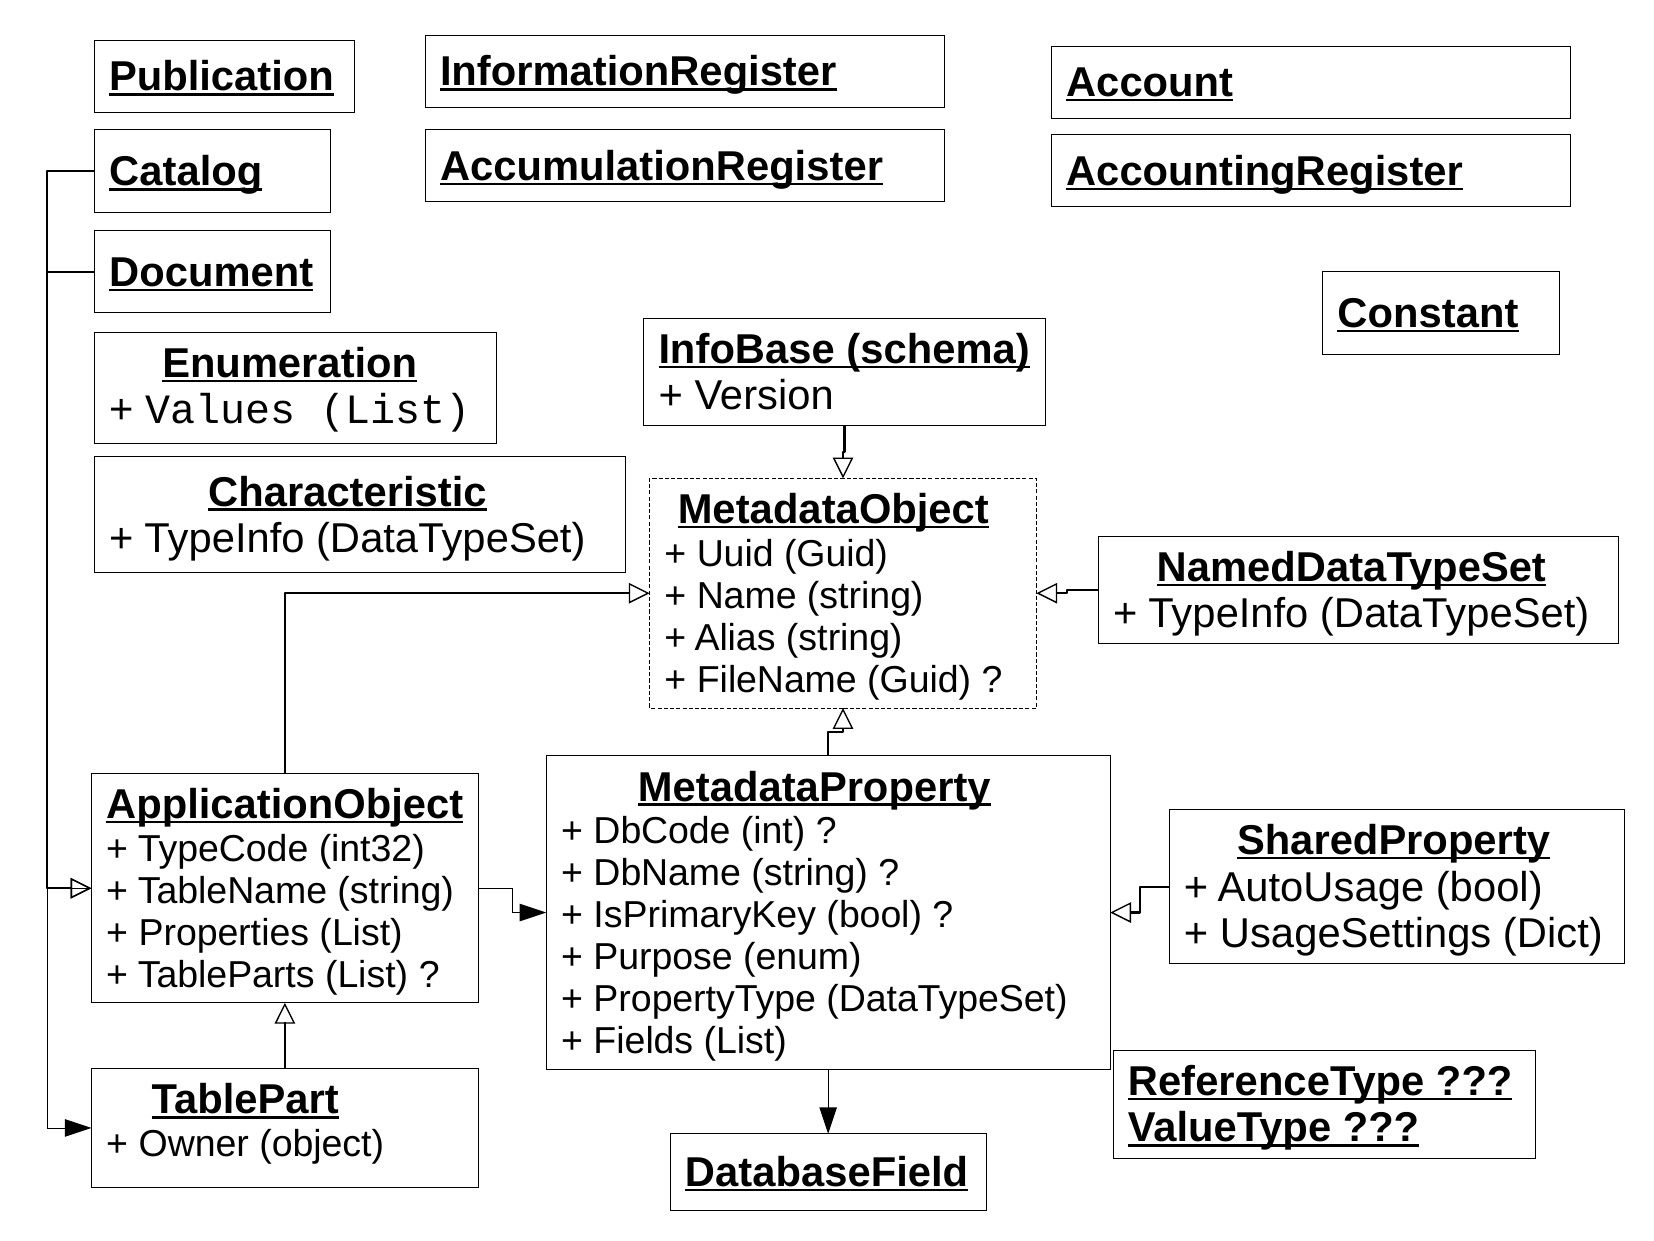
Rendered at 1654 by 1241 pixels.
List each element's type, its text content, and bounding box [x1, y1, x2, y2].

text_box MetadataObject + Uuid (Guid) + Name (string) + Alias (string) + FileName (Guid) ? [649, 478, 1037, 709]
text_box Account [1051, 46, 1571, 119]
text_box InfoBase (schema) + Version [643, 318, 1046, 426]
text_box ApplicationObject + TypeCode (int32) + TableName (string) + Properties (List) + TableParts (List) ? [91, 773, 479, 1003]
text_box NamedDataTypeSet + TypeInfo (DataTypeSet) [1098, 536, 1619, 644]
text_box Publication [94, 40, 355, 113]
text_box Catalog [94, 129, 331, 213]
text_box SharedProperty + AutoUsage (bool) + UsageSettings (Dict) [1169, 809, 1625, 964]
text_box InformationRegister [425, 35, 945, 108]
text_box Enumeration + Values (List) [94, 332, 497, 444]
text_box AccumulationRegister [425, 129, 945, 202]
text_box TablePart + Owner (object) [91, 1068, 479, 1188]
text_box Document [94, 230, 331, 313]
text_box DatabaseField [670, 1133, 987, 1211]
text_box Constant [1322, 271, 1560, 355]
text_box Characteristic + TypeInfo (DataTypeSet) [94, 456, 626, 573]
text_box MetadataProperty + DbCode (int) ? + DbName (string) ? + IsPrimaryKey (bool) ? + Purpose (enum) + PropertyType (DataTypeSet) + Fields (List) [546, 755, 1111, 1070]
text_box AccountingRegister [1051, 134, 1571, 207]
text_box ReferenceType ??? ValueType ??? [1113, 1050, 1536, 1159]
